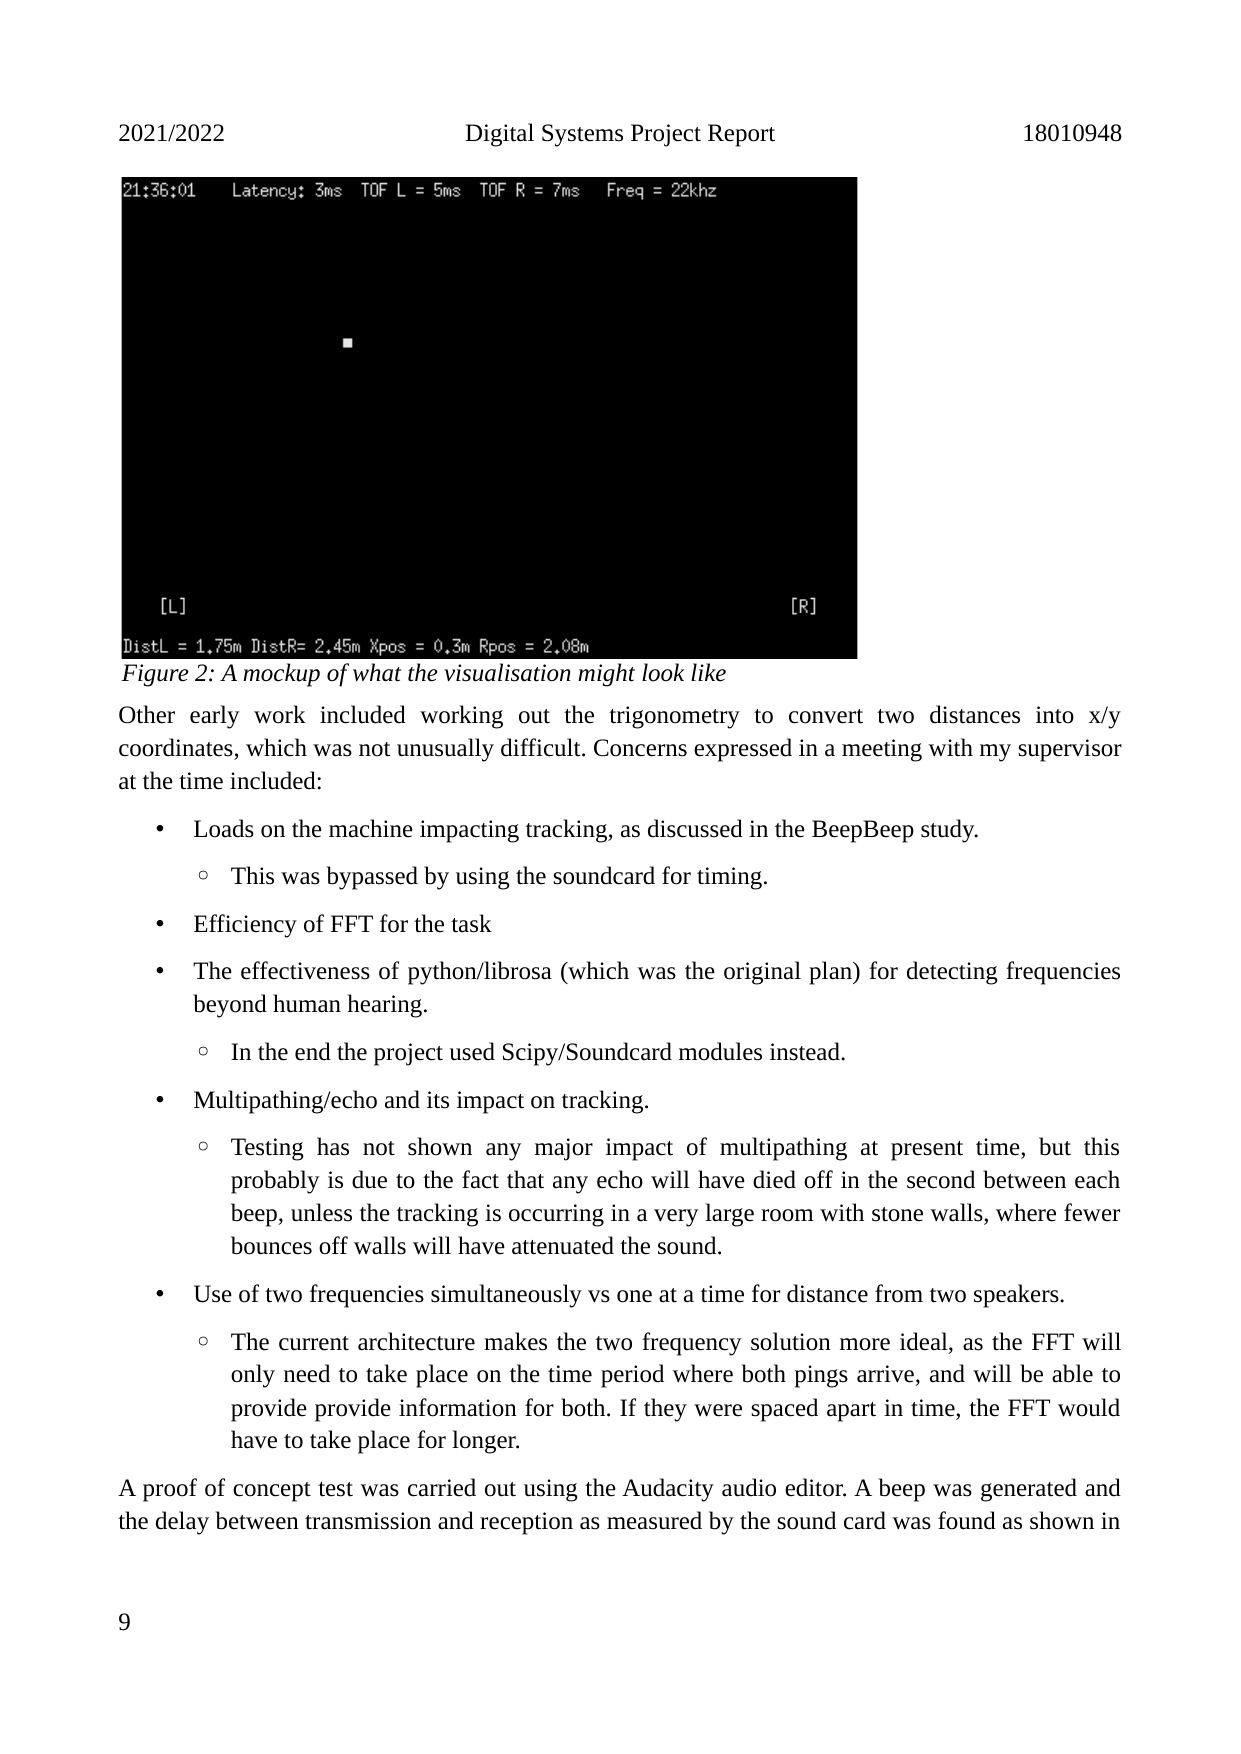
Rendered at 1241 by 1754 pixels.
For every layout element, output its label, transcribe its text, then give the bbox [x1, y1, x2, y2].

list The effectiveness of python/librosa (which was the original plan) for detecting frequencies beyond human hearing. [156, 956, 1122, 1018]
list The current architecture makes the two frequency solution more ideal, as the FFT will only need to take place on the time period where both pings arrive, and will be able to provide provide information for both. If they were spaced apart in time, the FFT would have to take place for longer. [193, 1327, 1122, 1454]
list Loads on the machine impacting tracking, as discussed in the BeepBeep study. [156, 814, 1122, 842]
text Other early work included working out the trigonometry to convert two distances into x/y coordinates, which was not unusually difficult. Concerns expressed in a meeting with my supervisor at the time included: [118, 700, 1122, 795]
list This was bypassed by using the soundcard for timing. [193, 861, 1122, 890]
text A proof of concept test was carried out using the Audacity audio editor. A beep was generated and the delay between transmission and reception as measured by the sound card was found as shown in [118, 1473, 1122, 1535]
list In the end the project used Scipy/Soundcard modules instead. [193, 1037, 1122, 1066]
picture [121, 177, 858, 659]
list Use of two frequencies simultaneously vs one at a time for distance from two speakers. [156, 1279, 1122, 1308]
text Figure 2: A mockup of what the visualisation might look like [122, 659, 858, 687]
list Efficiency of FFT for the task [156, 909, 1122, 938]
list Multipathing/echo and its impact on tracking. [156, 1085, 1122, 1113]
list Testing has not shown any major impact of multipathing at present time, but this probably is due to the fact that any echo will have died off in the second between each beep, unless the tracking is occurring in a very large room with stone walls, where fewer bounces off walls will have attenuated the sound. [193, 1132, 1122, 1260]
